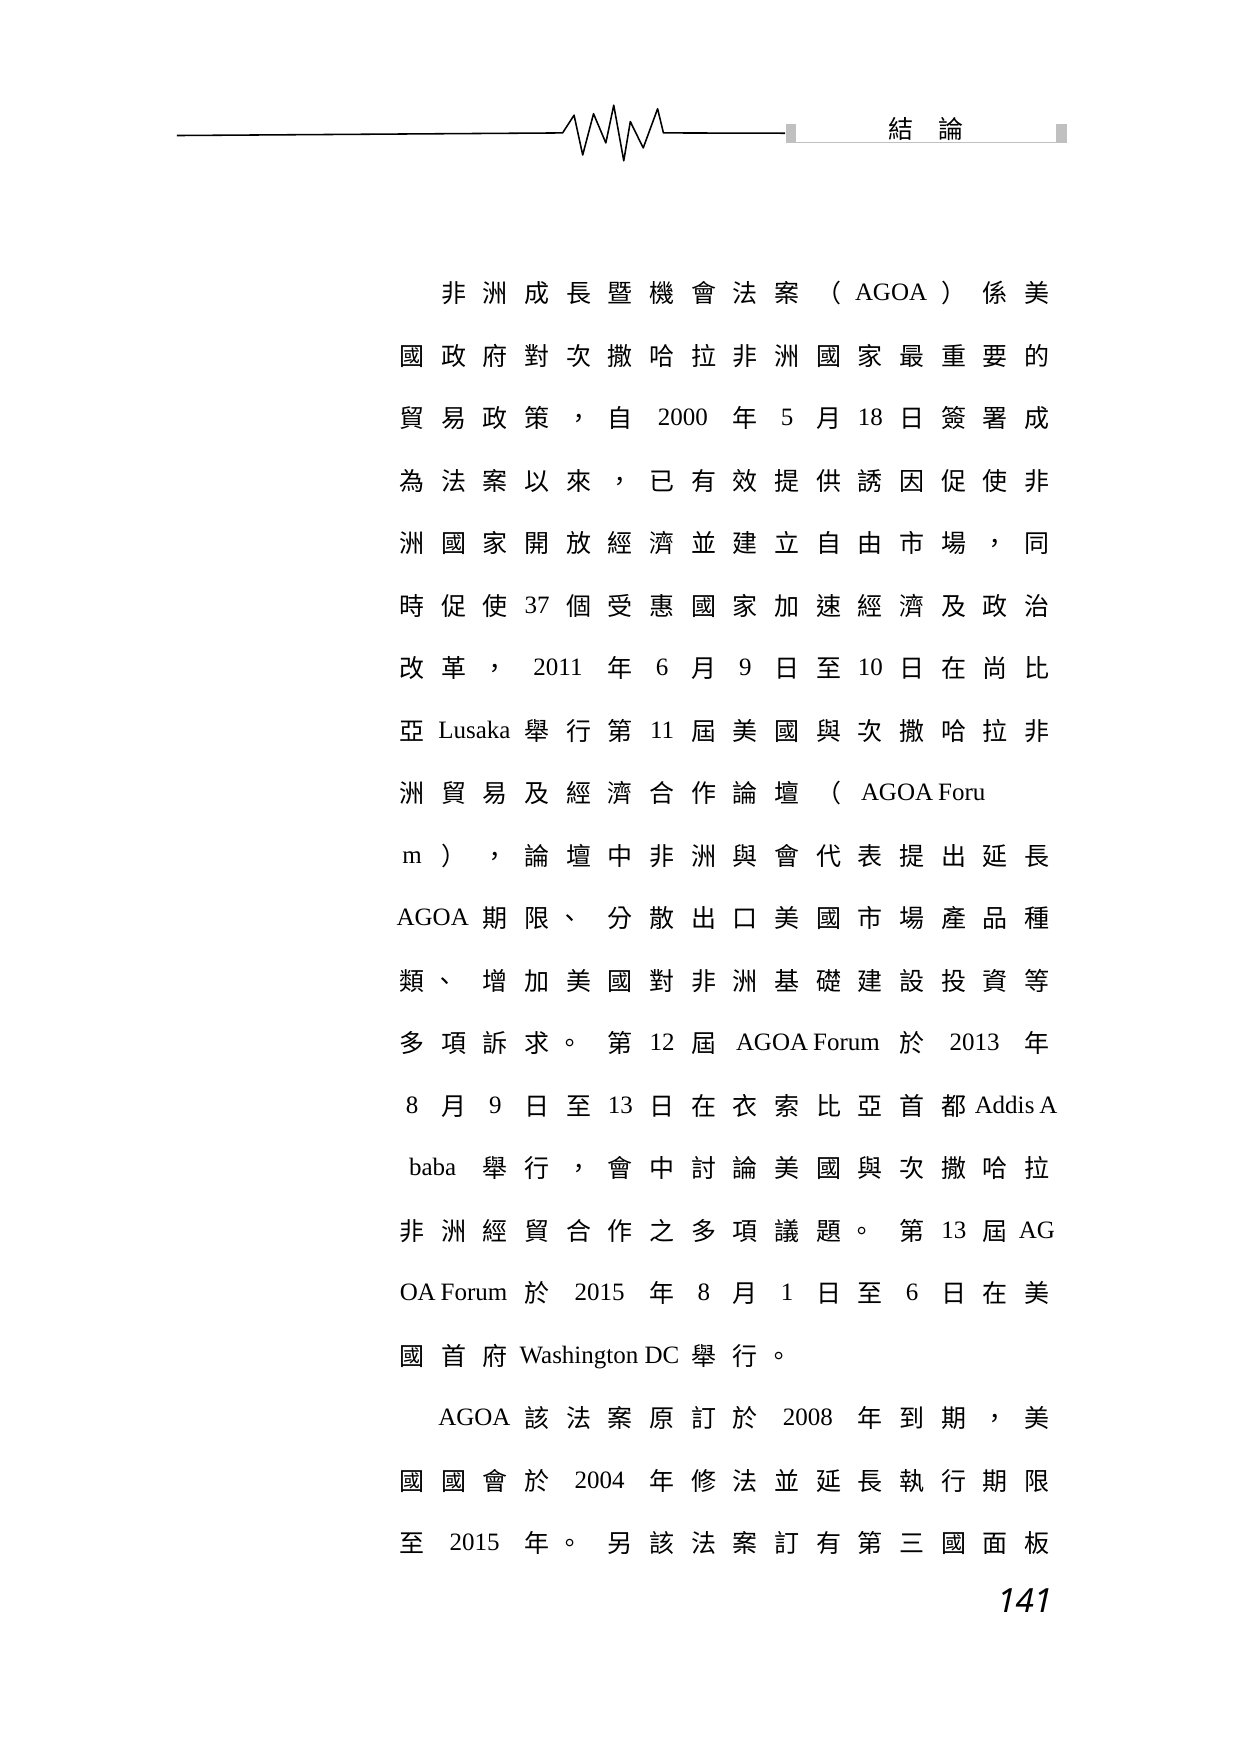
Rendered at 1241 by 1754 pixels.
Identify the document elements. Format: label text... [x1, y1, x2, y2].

text AGOA該法案原訂於2008年到期，美國國會於2004年修法並延長執行期限至2015年。另該法案訂有第三國面板 [367, 1375, 1058, 1563]
text 非洲成長暨機會法案（AGOA）係美國政府對次撒哈拉非洲國家最重要的貿易政策，自2000年5月18日簽署成為法案以來，已有效提供誘因促使非洲國家開放經濟並建立自由市場，同時促使37個受惠國家加速經濟及政治改革，2011年6月9日至10日在尚比亞Lusaka舉行第11屆美國與次撒哈拉非洲貿易及經濟合作論壇（AGOA Forum），論壇中非洲與會代表提出延長AGOA期限、分散出口美國市場產品種類、增加美國對非洲基礎建設投資等多項訴求。第12屆AGOA Forum於2013年8月9日至13日在衣索比亞首都Addis Ababa舉行，會中討論美國與次撒哈拉非洲經貿合作之多項議題。第13屆AGOA Forum於2015年8月1日至6日在美國首府Washington DC舉行。 [367, 250, 1058, 1375]
